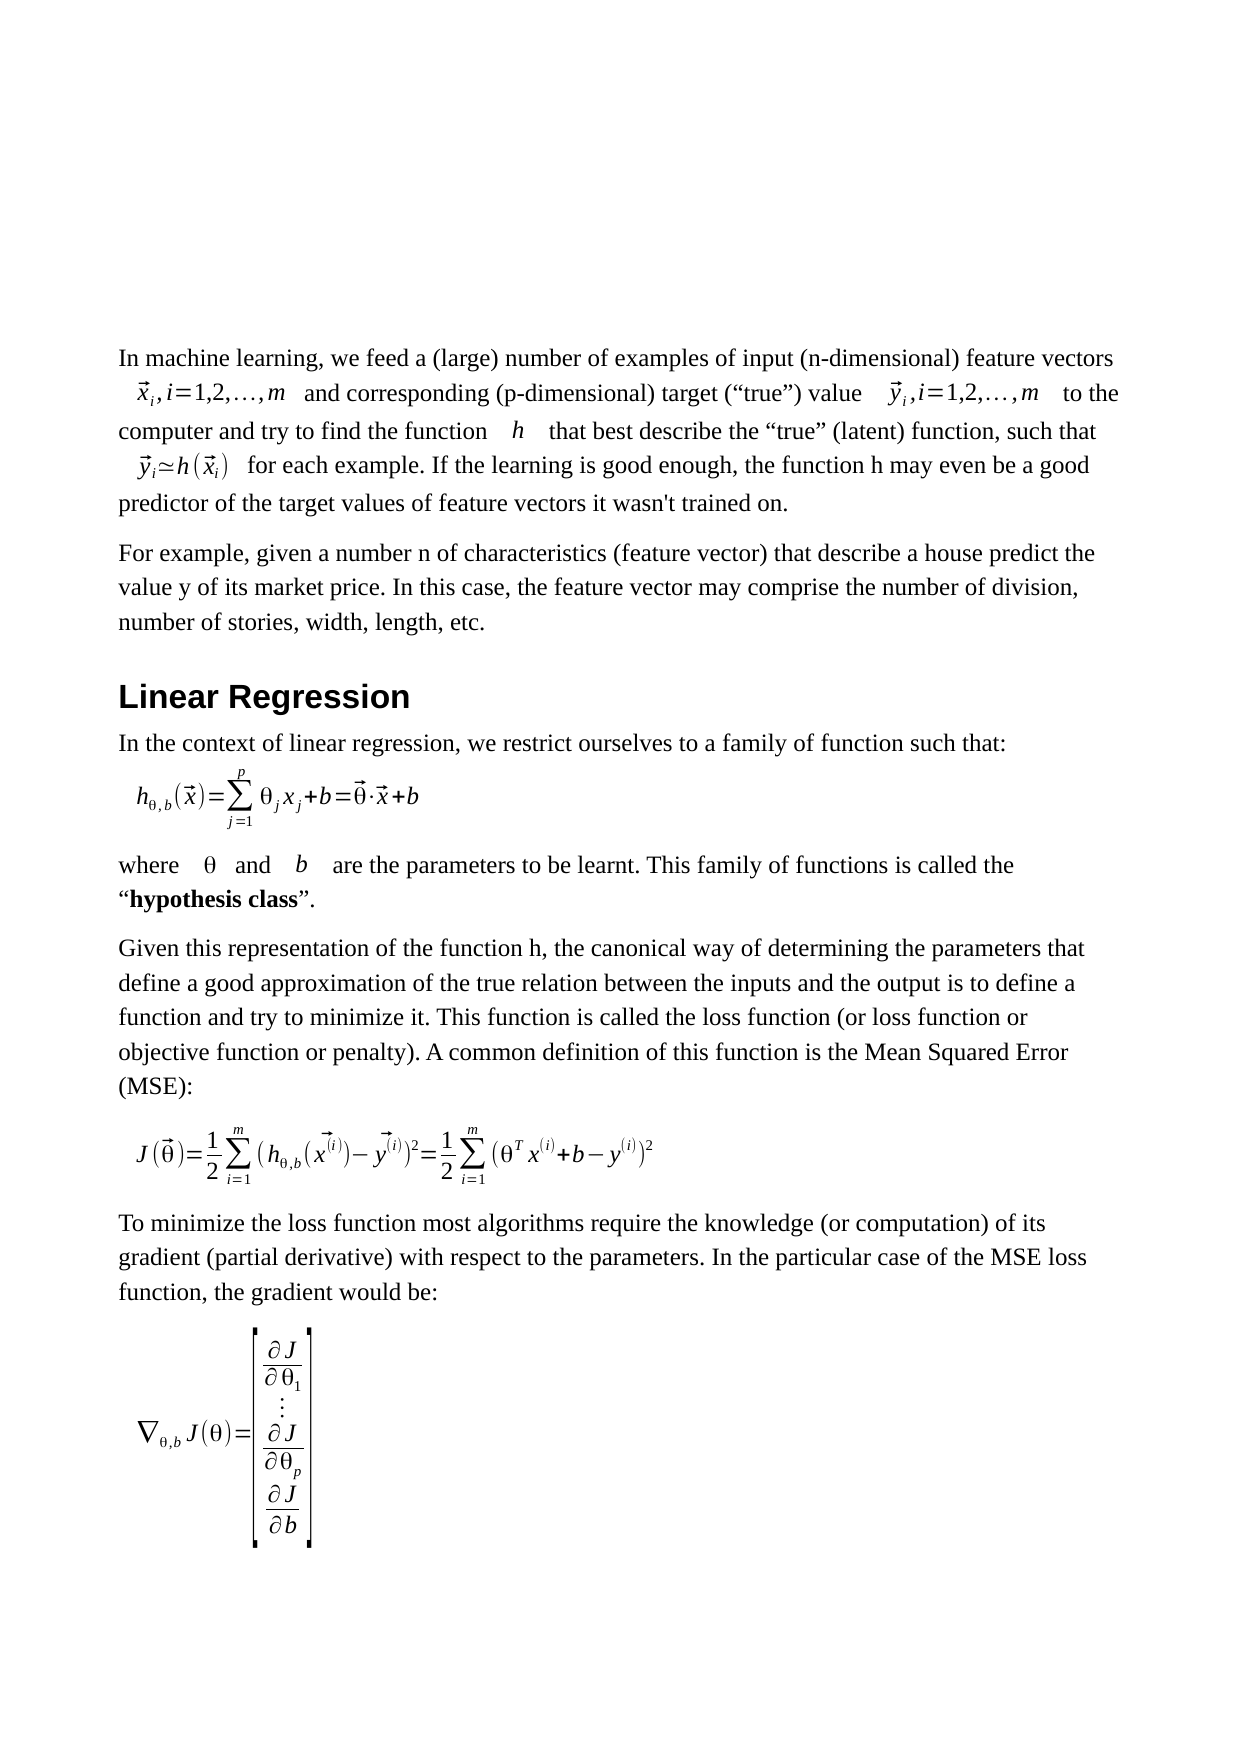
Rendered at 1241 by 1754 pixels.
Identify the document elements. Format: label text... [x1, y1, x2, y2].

text Given this representation of the function h, the canonical way of determining the parameters that define a good approximation of the true relation between the inputs and the output is to define a function and try to minimize it. This function is called the loss function (or loss function or objective function or penalty). A common definition of this function is the Mean Squared Error (MSE): [118, 933, 1122, 1100]
text For example, given a number n of characteristics (feature vector) that describe a house predict the value y of its market price. In this case, the feature vector may comprise the number of division, number of stories, width, length, etc. [118, 538, 1122, 635]
text In machine learning, we feed a (large) number of examples of input (n-dimensional) feature vectors and corresponding (p-dimensional) target (“true”) value to the computer and try to find the function that best describe the “true” (latent) function, such that for each example. If the learning is good enough, the function h may even be a good predictor of the target values of feature vectors it wasn't trained on. [118, 343, 1122, 517]
text In the context of linear regression, we restrict ourselves to a family of function such that: [118, 728, 1122, 829]
subtitle Linear Regression [118, 676, 1122, 715]
text where and are the parameters to be learnt. This family of functions is called the “hypothesis class”. [118, 850, 1122, 913]
text To minimize the loss function most algorithms require the knowledge (or computation) of its gradient (partial derivative) with respect to the parameters. In the particular case of the MSE loss function, the gradient would be: [118, 1208, 1122, 1306]
